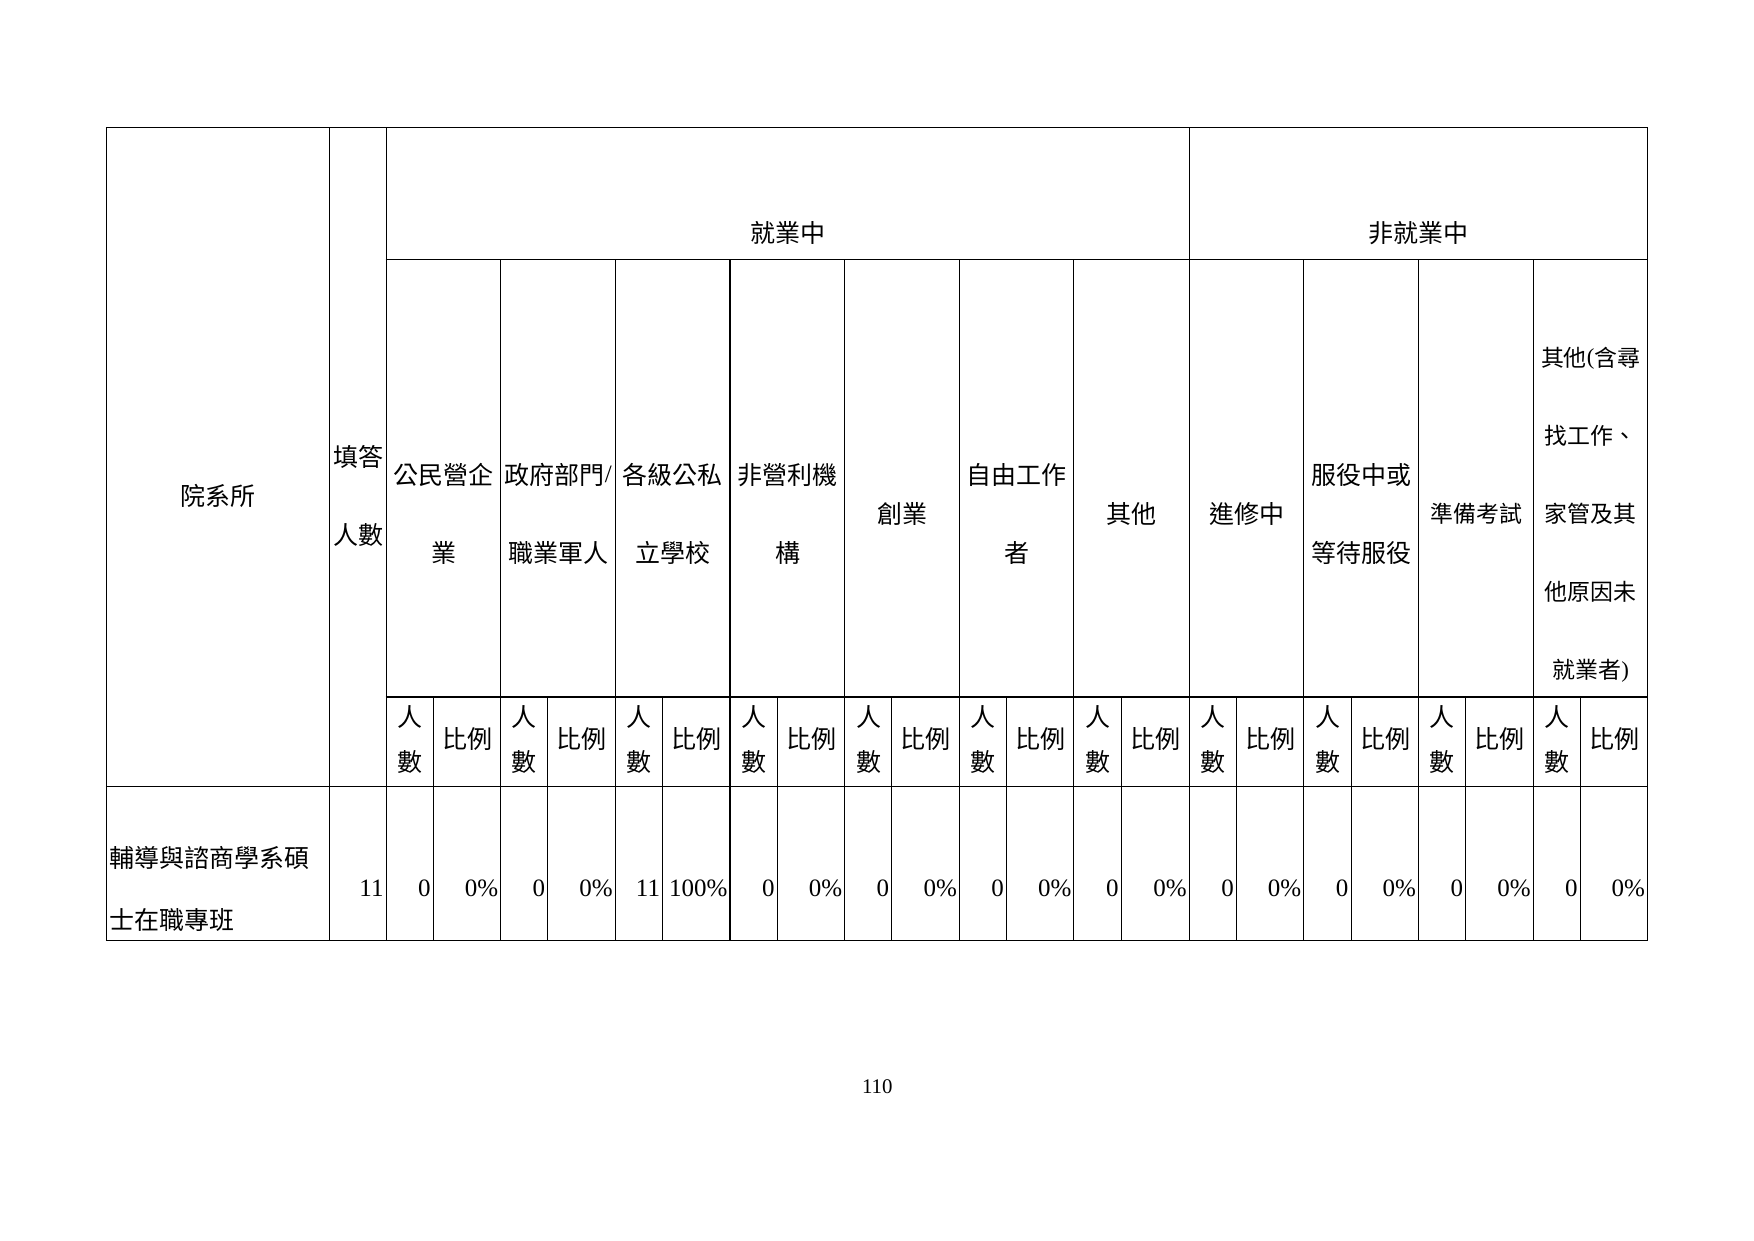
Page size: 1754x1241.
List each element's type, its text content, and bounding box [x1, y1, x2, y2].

table_cell 0% [778, 787, 844, 940]
table_cell 人數 [616, 698, 662, 786]
table_cell 11 [616, 787, 662, 940]
table_cell 其他 [1074, 260, 1189, 696]
table_cell 人數 [1304, 698, 1351, 786]
table_cell 比例 [434, 698, 500, 786]
table_cell 0% [1466, 787, 1533, 940]
table_cell 人數 [845, 698, 891, 786]
table_cell 自由工作者 [960, 260, 1073, 696]
table_cell 0% [1237, 787, 1303, 940]
table_cell 比例 [1581, 698, 1647, 786]
table_cell 人數 [387, 698, 433, 786]
table_cell 公民營企業 [387, 260, 500, 696]
table_cell 0% [1122, 787, 1189, 940]
table_cell 人數 [1534, 698, 1580, 786]
table_cell 比例 [663, 698, 729, 786]
table_cell 0% [892, 787, 959, 940]
table_cell 0 [1419, 787, 1465, 940]
table_cell 輔導與諮商學系碩士在職專班 [107, 787, 329, 940]
table_cell 0% [434, 787, 500, 940]
table_cell 進修中 [1190, 260, 1303, 696]
table_cell 人數 [501, 698, 547, 786]
table_cell 人數 [1190, 698, 1236, 786]
table_cell 0 [1074, 787, 1121, 940]
table_header 就業中 [387, 128, 1189, 259]
table_cell 0 [387, 787, 433, 940]
table_cell 0% [1581, 787, 1647, 940]
table_cell 比例 [1352, 698, 1418, 786]
table_cell 0 [1190, 787, 1236, 940]
table_cell 人數 [960, 698, 1006, 786]
table_cell 人數 [1419, 698, 1465, 786]
table_header 填答 人數 [330, 128, 386, 786]
table_cell 0% [1352, 787, 1418, 940]
table_cell 比例 [892, 698, 959, 786]
table_cell 準備考試 [1419, 260, 1533, 696]
table_cell 100% [663, 787, 729, 940]
table_cell 服役中或等待服役 [1304, 260, 1418, 696]
table_cell 0 [731, 787, 777, 940]
table_cell 0% [1007, 787, 1073, 940]
table_cell 0 [960, 787, 1006, 940]
table_cell 比例 [1122, 698, 1189, 786]
table_cell 0 [501, 787, 547, 940]
table_cell 比例 [778, 698, 844, 786]
table_cell 政府部門/職業軍人 [501, 260, 615, 696]
table_header 非就業中 [1190, 128, 1647, 259]
table_cell 0 [1534, 787, 1580, 940]
table_cell 比例 [1007, 698, 1073, 786]
table_cell 比例 [1237, 698, 1303, 786]
table_cell 人數 [1074, 698, 1121, 786]
table_cell 0 [845, 787, 891, 940]
table_cell 11 [330, 787, 386, 940]
table_cell 人數 [731, 698, 777, 786]
table_cell 0 [1304, 787, 1351, 940]
table_header 院系所 [107, 128, 329, 786]
table_cell 比例 [1466, 698, 1533, 786]
table_cell 創業 [845, 260, 959, 696]
table_cell 其他(含尋找工作、家管及其他原因未就業者) [1534, 260, 1647, 696]
table_cell 0% [548, 787, 615, 940]
table_cell 各級公私立學校 [616, 260, 729, 696]
table_cell 比例 [548, 698, 615, 786]
table_cell 非營利機構 [731, 260, 844, 696]
